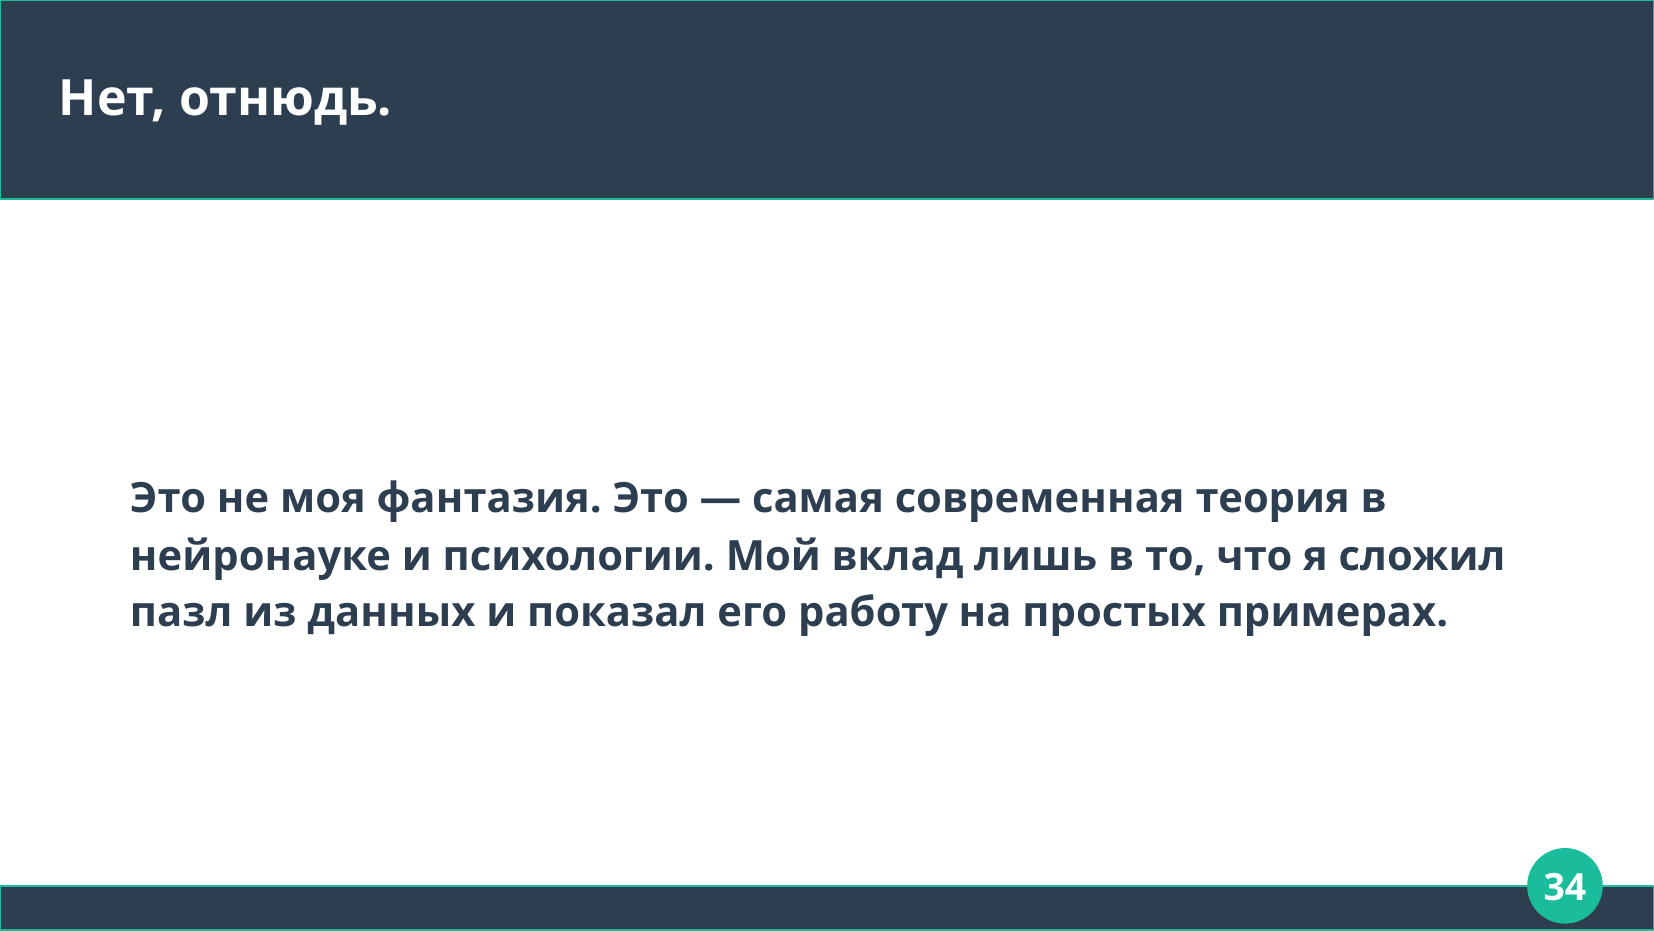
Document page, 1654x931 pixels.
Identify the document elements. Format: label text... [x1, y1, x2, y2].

title Нет, отнюдь. [59, 37, 1595, 155]
list Это не моя фантазия. Это — самая современная теория в нейронауке и психологии. Мой вклад лишь в то, что я сложил пазл из данных и показал его работу на простых примерах. [59, 243, 1595, 864]
